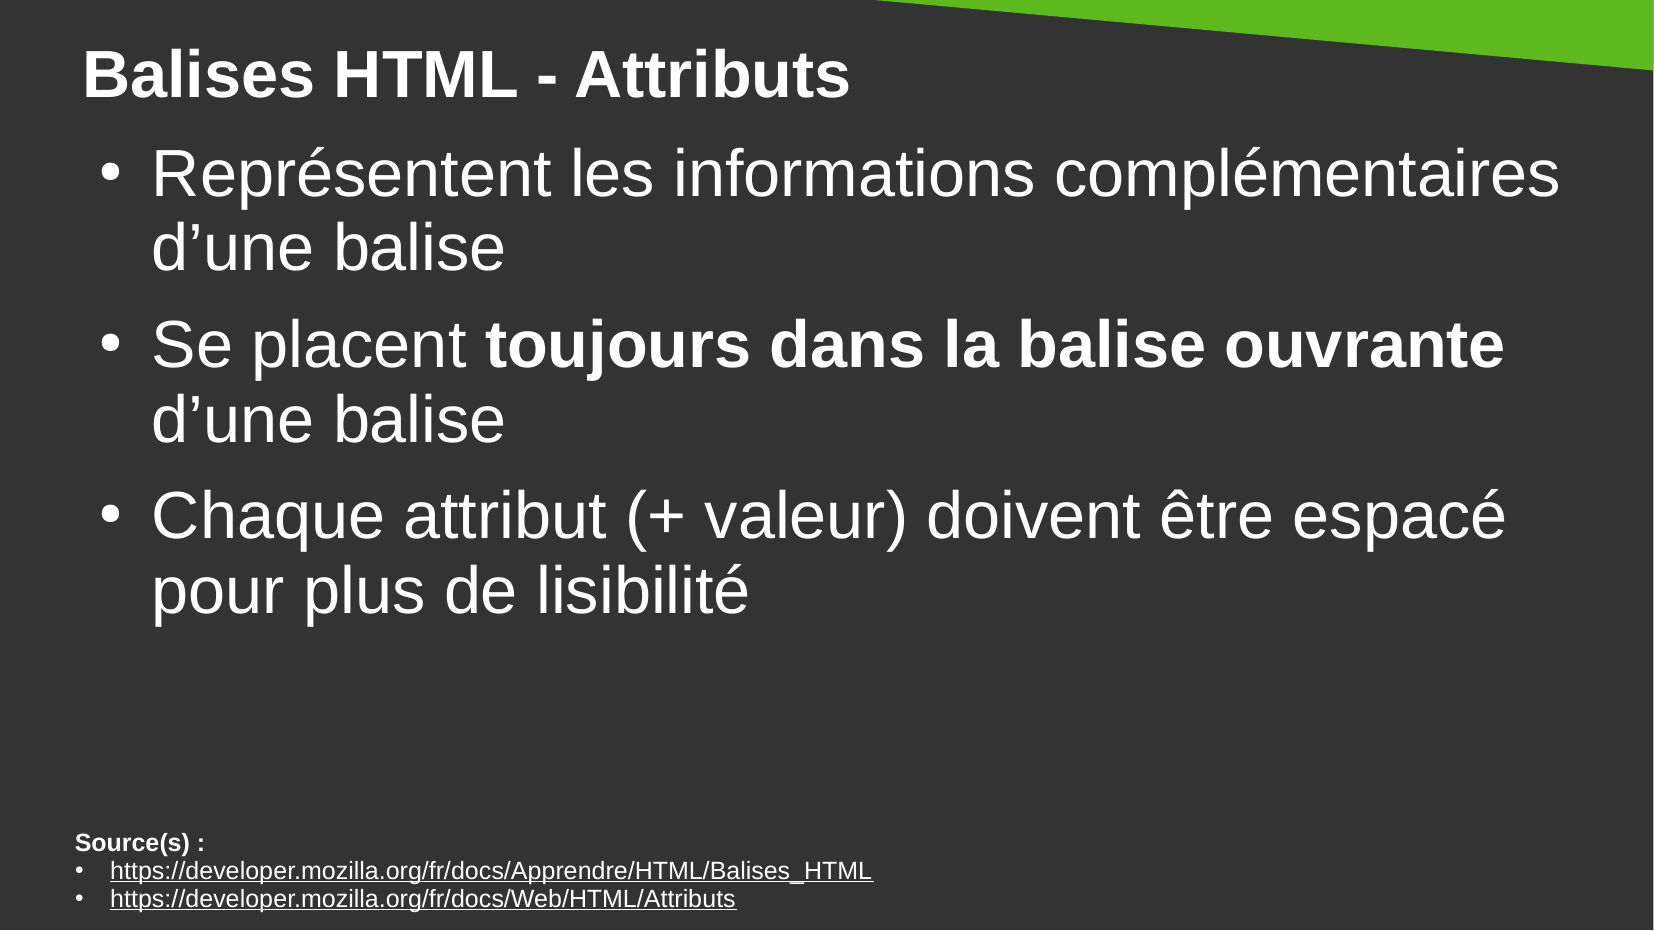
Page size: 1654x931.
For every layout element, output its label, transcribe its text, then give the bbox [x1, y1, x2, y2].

list Représentent les informations complémentaires d’une balise Se placent toujours dans la balise ouvrante d’une balise Chaque attribut (+ valeur) doivent être espacé pour plus de lisibilité [80, 135, 1605, 780]
title Balises HTML - Attributs [82, 37, 1571, 114]
text_box Source(s) : https://developer.mozilla.org/fr/docs/Apprendre/HTML/Balises_HTML https://developer.mozilla.org/fr/docs/Web/HTML/Attributs [60, 821, 1546, 921]
text_box [874, 0, 1654, 71]
